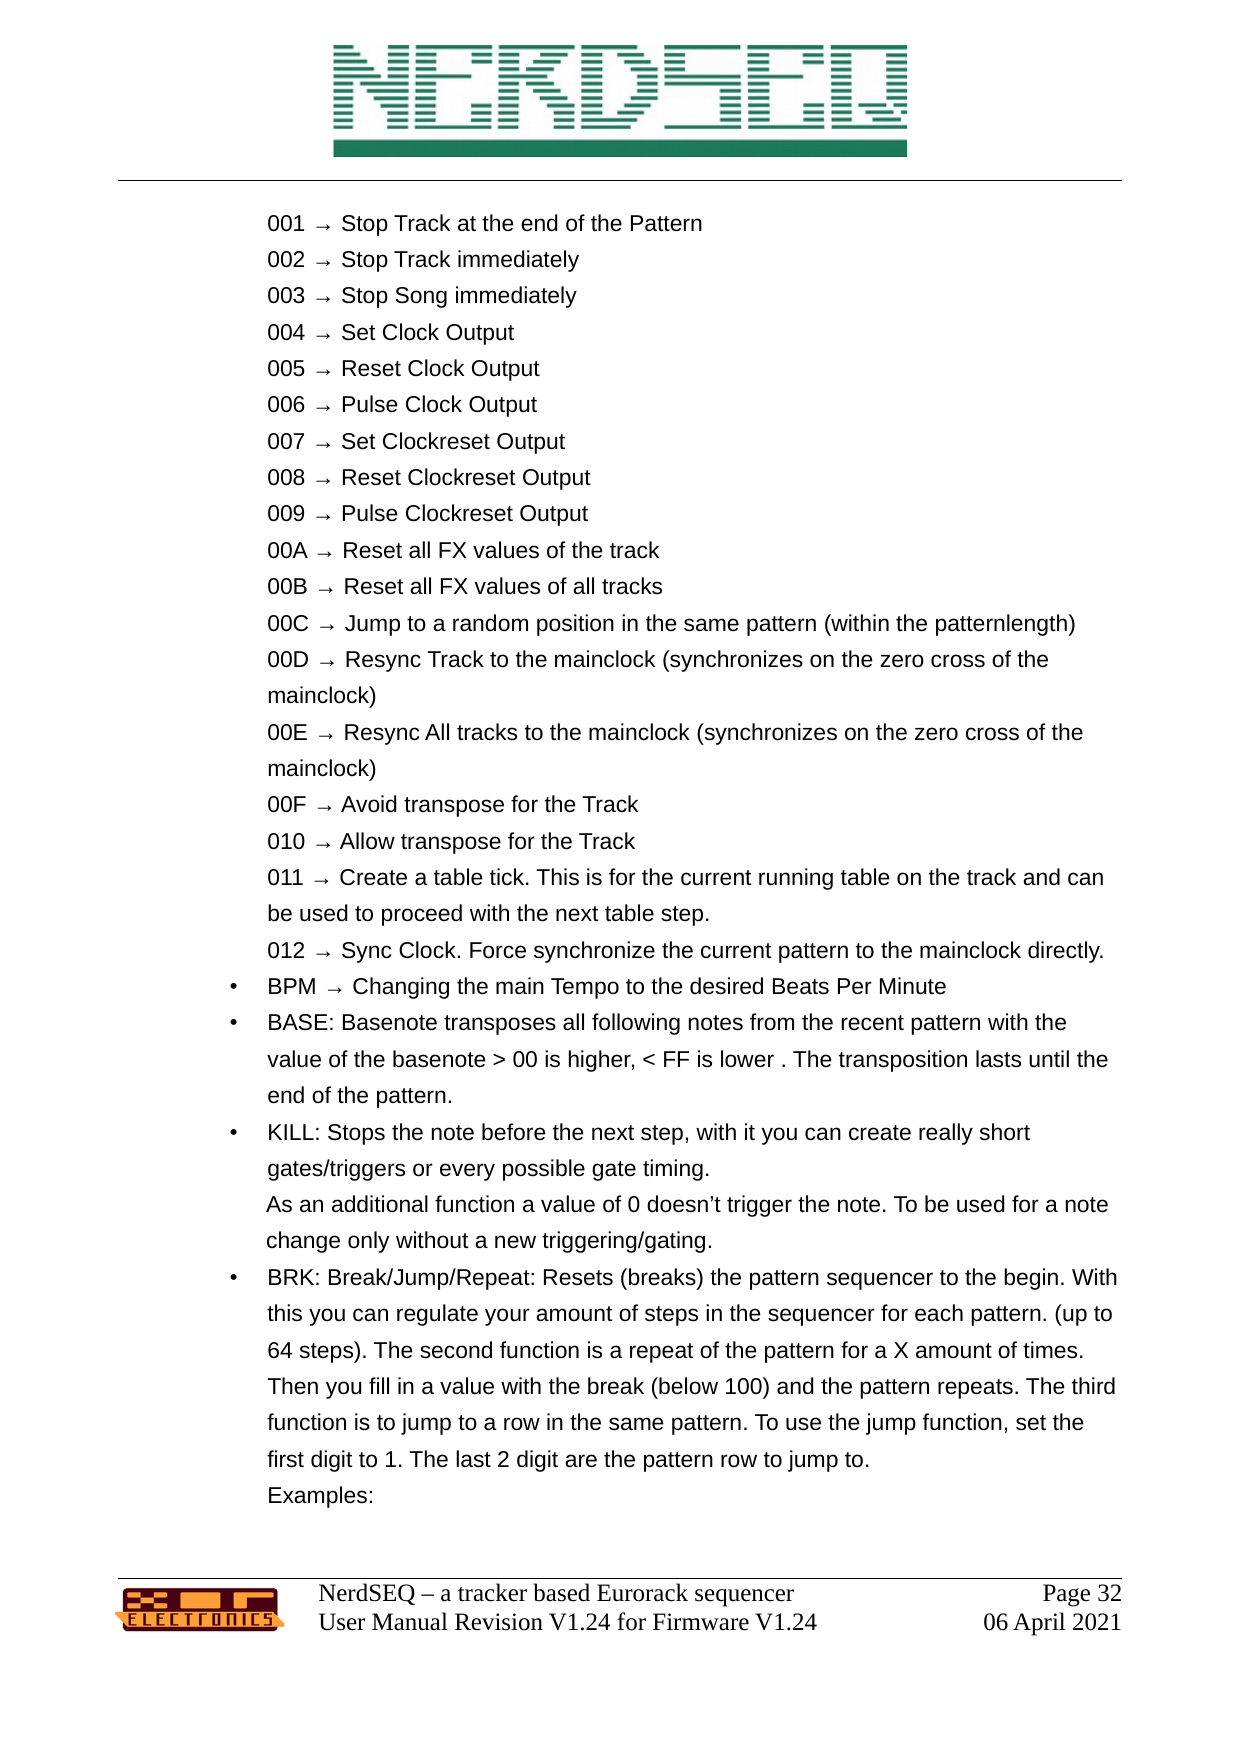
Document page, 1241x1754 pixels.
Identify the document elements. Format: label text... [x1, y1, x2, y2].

list 012 → Sync Clock. Force synchronize the current pattern to the mainclock directly. [229, 937, 1122, 963]
list 006 → Pulse Clock Output [229, 391, 1122, 418]
list 00F → Avoid transpose for the Track [229, 791, 1122, 818]
list 00E → Resync All tracks to the mainclock (synchronizes on the zero cross of the mainclock) [229, 718, 1122, 781]
list 00A → Reset all FX values of the track [229, 537, 1122, 563]
list 009 → Pulse Clockreset Output [229, 500, 1122, 527]
list 001 → Stop Track at the end of the Pattern [229, 209, 1122, 236]
list 007 → Set Clockreset Output [229, 428, 1122, 454]
list 010 → Allow transpose for the Track [229, 828, 1122, 854]
list 002 → Stop Track immediately [229, 246, 1122, 272]
list 003 → Stop Song immediately [229, 282, 1122, 309]
list Examples: [229, 1482, 1122, 1508]
picture [115, 1584, 285, 1634]
picture [333, 45, 908, 157]
list 00C → Jump to a random position in the same pattern (within the patternlength) [229, 609, 1122, 636]
list 00D → Resync Track to the mainclock (synchronizes on the zero cross of the mainclock) [229, 646, 1122, 708]
list BRK: Break/Jump/Repeat: Resets (breaks) the pattern sequencer to the begin. With this you can regulate your amount of steps in the sequencer for each pattern. (up to 64 steps). The second function is a repeat of the pattern for a X amount of times. Then you fill in a value with the break (below 100) and the pattern repeats. The third function is to jump to a row in the same pattern. To use the jump function, set the first digit to 1. The last 2 digit are the pattern row to jump to. [229, 1264, 1122, 1472]
list KILL: Stops the note before the next step, with it you can create really short gates/triggers or every possible gate timing. [229, 1118, 1122, 1181]
list 00B → Reset all FX values of all tracks [229, 573, 1122, 599]
list 005 → Reset Clock Output [229, 355, 1122, 381]
list BASE: Basenote transposes all following notes from the recent pattern with the value of the basenote > 00 is higher, < FF is lower . The transposition lasts until the end of the pattern. [229, 1009, 1122, 1108]
list BPM → Changing the main Tempo to the desired Beats Per Minute [229, 973, 1122, 999]
text As an additional function a value of 0 doesn’t trigger the note. To be used for a note change only without a new triggering/gating. [266, 1191, 1122, 1254]
list 008 → Reset Clockreset Output [229, 464, 1122, 490]
list 004 → Set Clock Output [229, 319, 1122, 345]
list 011 → Create a table tick. This is for the current running table on the track and can be used to proceed with the next table step. [229, 864, 1122, 927]
